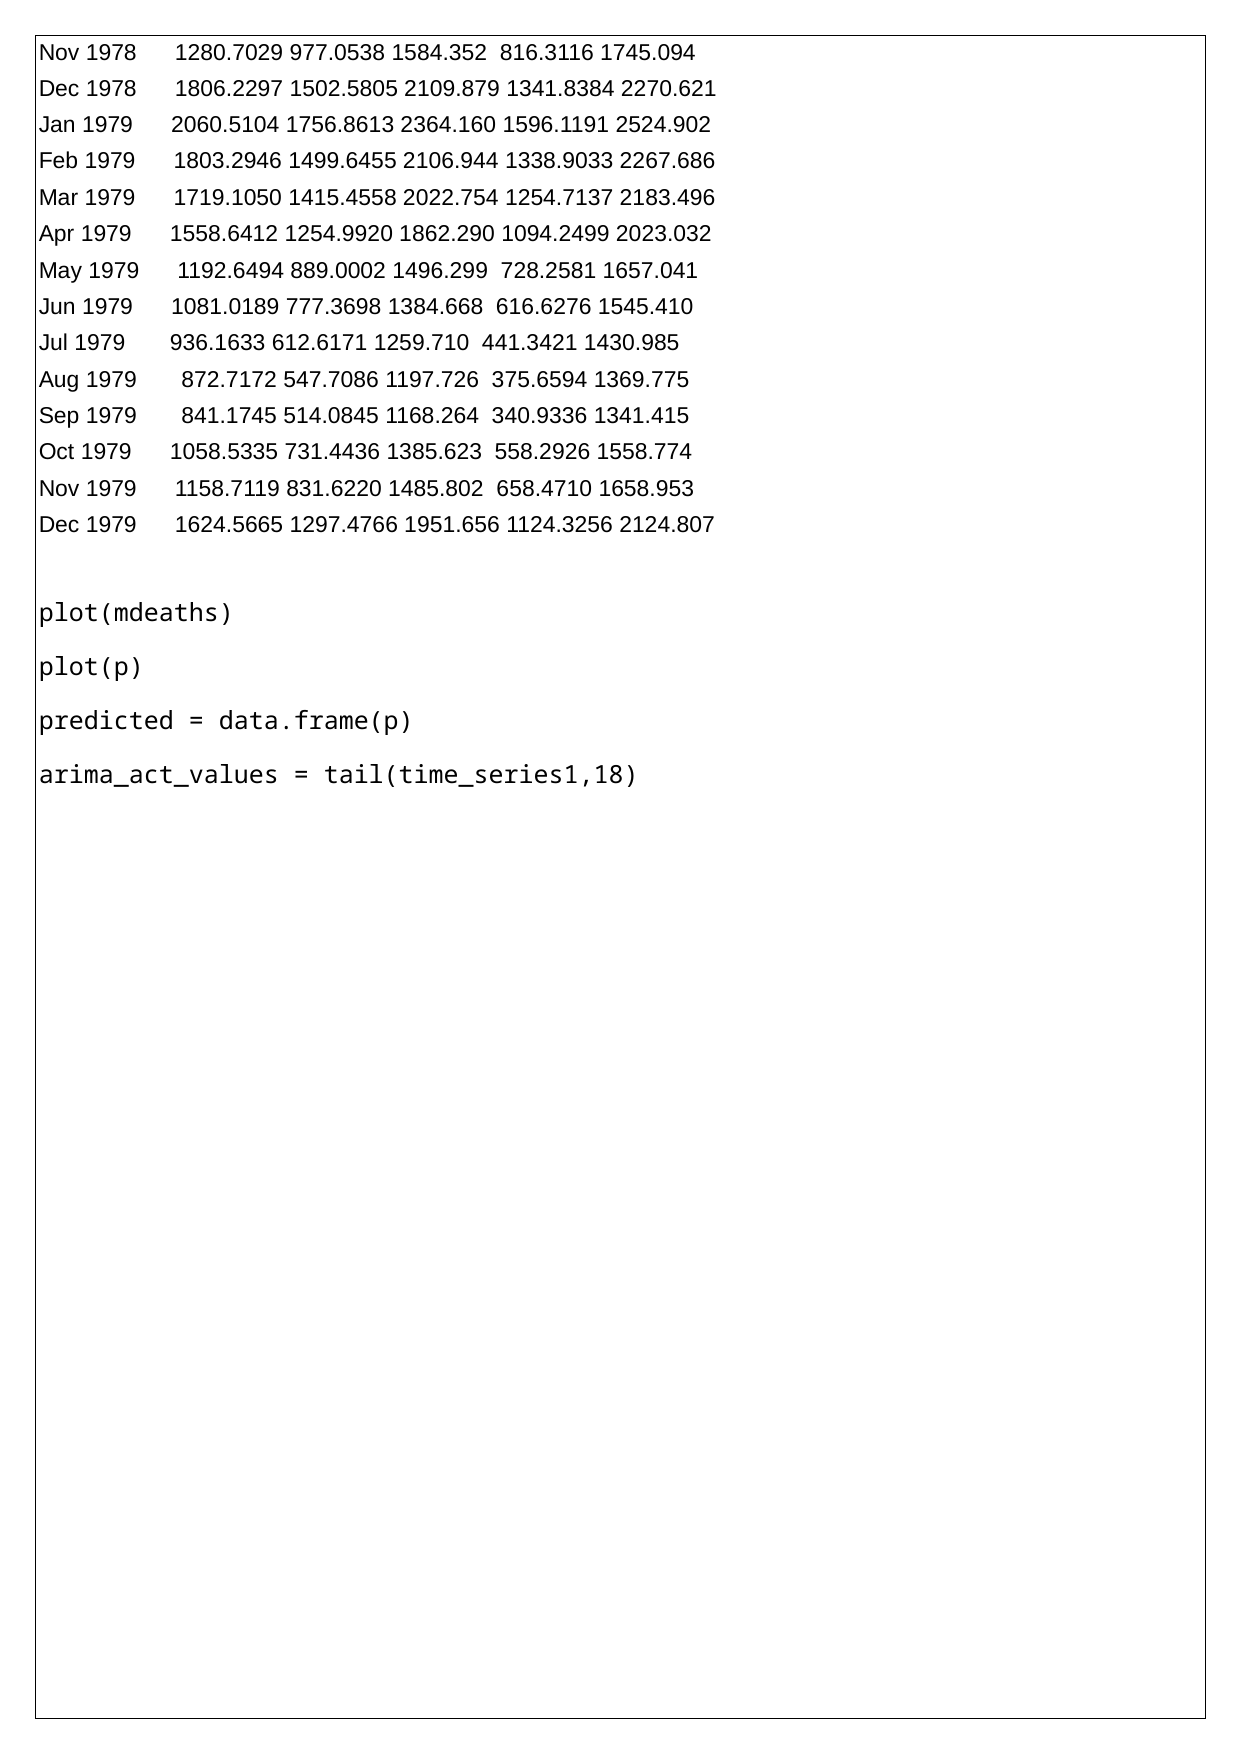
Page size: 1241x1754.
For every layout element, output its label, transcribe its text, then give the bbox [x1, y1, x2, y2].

text Sep 1979 841.1745 514.0845 1168.264 340.9336 1341.415 [38, 402, 1202, 428]
text Nov 1979 1158.7119 831.6220 1485.802 658.4710 1658.953 [38, 475, 1202, 501]
text Feb 1979 1803.2946 1499.6455 2106.944 1338.9033 2267.686 [38, 147, 1202, 174]
text plot(mdeaths) [38, 595, 1202, 629]
text Dec 1979 1624.5665 1297.4766 1951.656 1124.3256 2124.807 [38, 511, 1202, 537]
text Aug 1979 872.7172 547.7086 1197.726 375.6594 1369.775 [38, 366, 1202, 392]
text Nov 1978 1280.7029 977.0538 1584.352 816.3116 1745.094 [38, 38, 1202, 65]
text plot(p) [38, 649, 1202, 683]
text Mar 1979 1719.1050 1415.4558 2022.754 1254.7137 2183.496 [38, 184, 1202, 210]
text Apr 1979 1558.6412 1254.9920 1862.290 1094.2499 2023.032 [38, 220, 1202, 247]
text Jun 1979 1081.0189 777.3698 1384.668 616.6276 1545.410 [38, 293, 1202, 319]
text Oct 1979 1058.5335 731.4436 1385.623 558.2926 1558.774 [38, 438, 1202, 465]
text Dec 1978 1806.2297 1502.5805 2109.879 1341.8384 2270.621 [38, 75, 1202, 101]
text arima_act_values = tail(time_series1,18) [38, 756, 1202, 790]
text Jan 1979 2060.5104 1756.8613 2364.160 1596.1191 2524.902 [38, 111, 1202, 137]
text Jul 1979 936.1633 612.6171 1259.710 441.3421 1430.985 [38, 329, 1202, 356]
text predicted = data.frame(p) [38, 702, 1202, 737]
text May 1979 1192.6494 889.0002 1496.299 728.2581 1657.041 [38, 257, 1202, 283]
